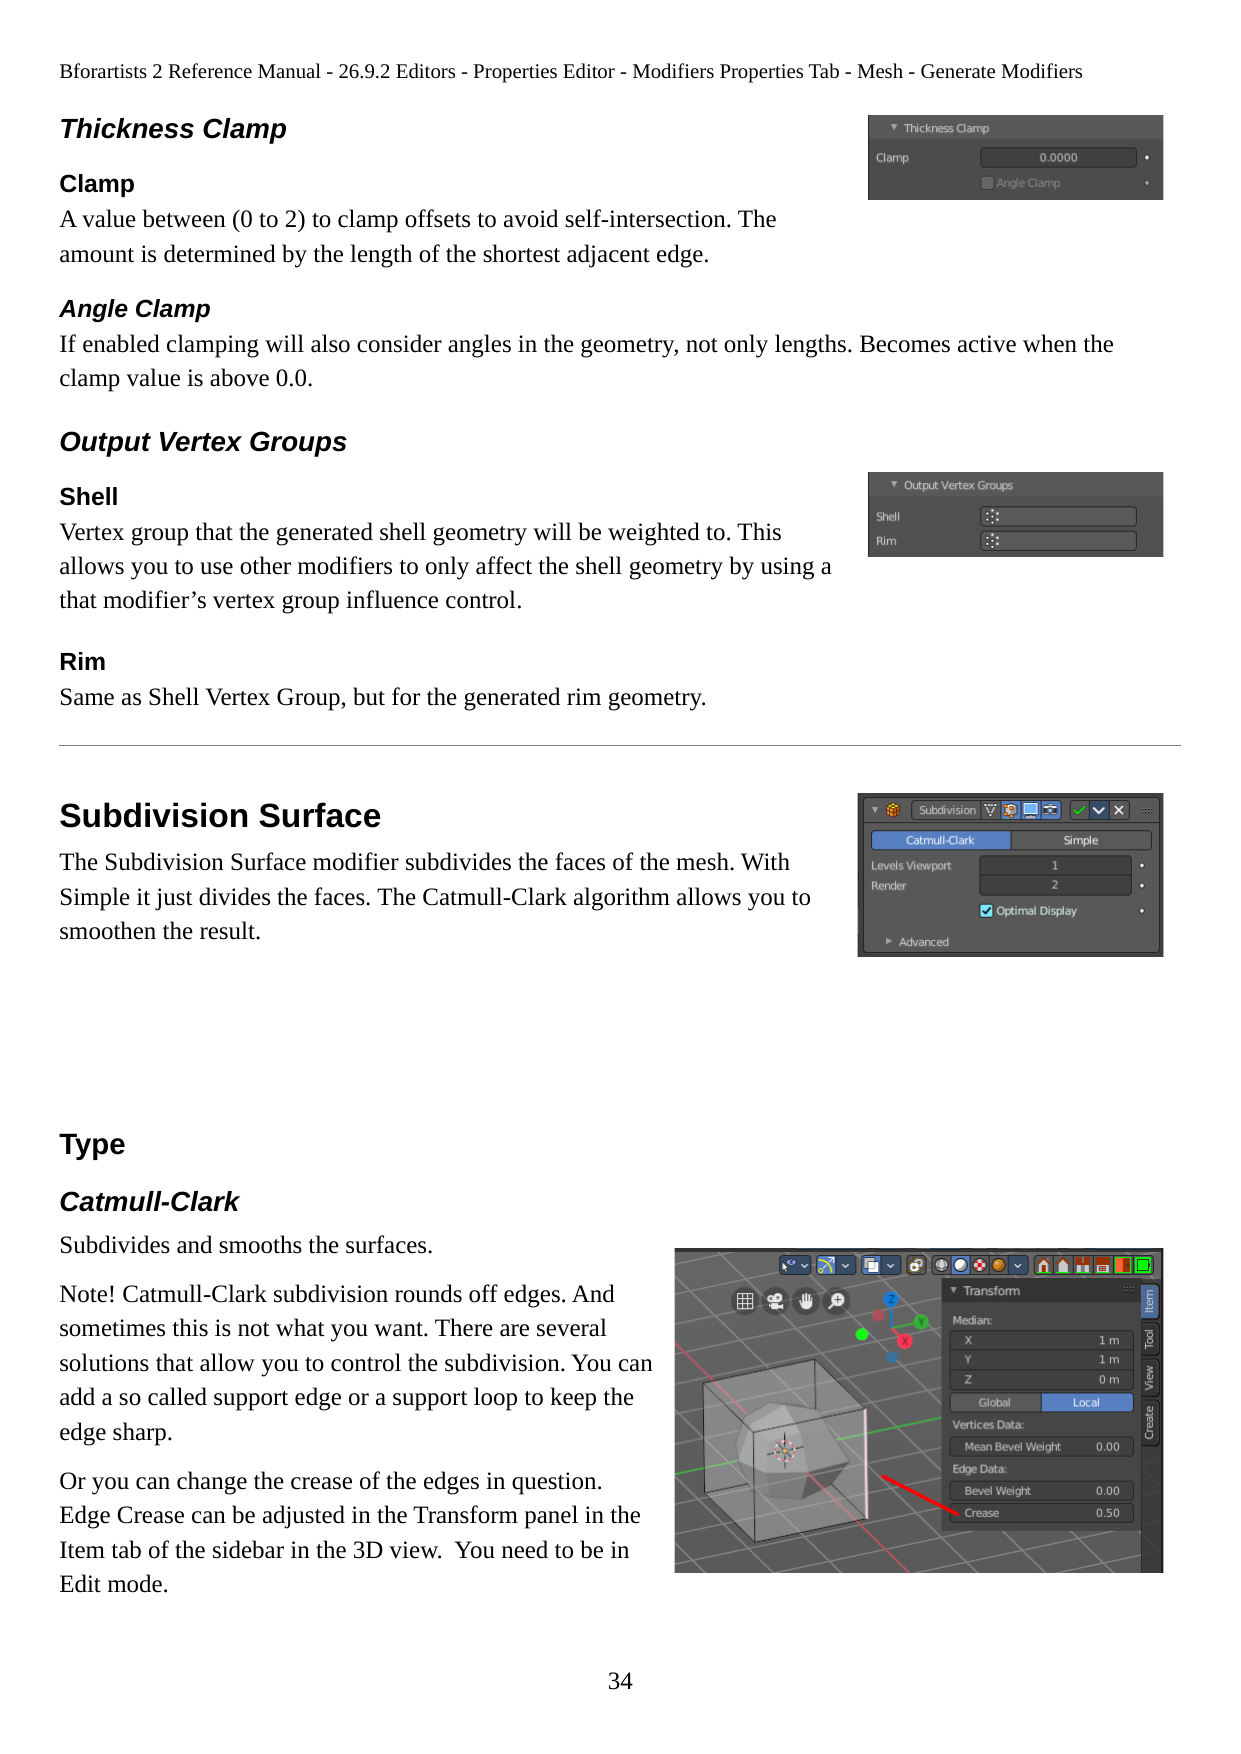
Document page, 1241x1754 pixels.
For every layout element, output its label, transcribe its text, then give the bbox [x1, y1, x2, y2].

subtitle Subdivision Surface [59, 796, 857, 834]
subtitle Rim [59, 647, 1181, 676]
text Or you can change the crease of the edges in question. Edge Crease can be adjusted in the Transform panel in the Item tab of the sidebar in the 3D view. You need to be in Edit mode. [59, 1466, 1181, 1598]
text The Subdivision Surface modifier subdivides the faces of the mesh. With Simple it just divides the faces. The Catmull-Clark algorithm allows you to smoothen the result. [59, 847, 857, 945]
subtitle [1164, 169, 1181, 198]
text Vertex group that the generated shell geometry will be weighted to. This allows you to use other modifiers to only affect the shell geometry by using a that modifier’s vertex group influence control. [59, 517, 1181, 614]
subtitle Catmull-Clark [59, 1186, 1181, 1217]
subtitle Shell [59, 482, 868, 510]
subtitle [1164, 796, 1181, 834]
text Same as Shell Vertex Group, but for the generated rim geometry. [59, 682, 1181, 711]
picture [857, 793, 1164, 957]
picture [674, 1248, 1164, 1573]
subtitle Output Vertex Groups [59, 425, 1181, 457]
subtitle Type [59, 1127, 1181, 1161]
subtitle Clamp [59, 169, 868, 198]
subtitle Thickness Clamp [59, 113, 1181, 144]
picture [868, 472, 1164, 557]
text Subdivides and smooths the surfaces. [59, 1230, 1181, 1259]
subtitle [1164, 482, 1181, 510]
text A value between (0 to 2) to clamp offsets to avoid self-intersection. The amount is determined by the length of the shortest adjacent edge. [59, 204, 1181, 267]
text If enabled clamping will also consider angles in the geometry, not only lengths. Becomes active when the clamp value is above 0.0. [59, 329, 1181, 392]
subtitle Angle Clamp [59, 294, 1181, 323]
picture [868, 115, 1164, 200]
text Note! Catmull-Clark subdivision rounds off edges. And sometimes this is not what you want. There are several solutions that allow you to control the subdivision. You can add a so called support edge or a support loop to keep the edge sharp. [59, 1279, 674, 1446]
